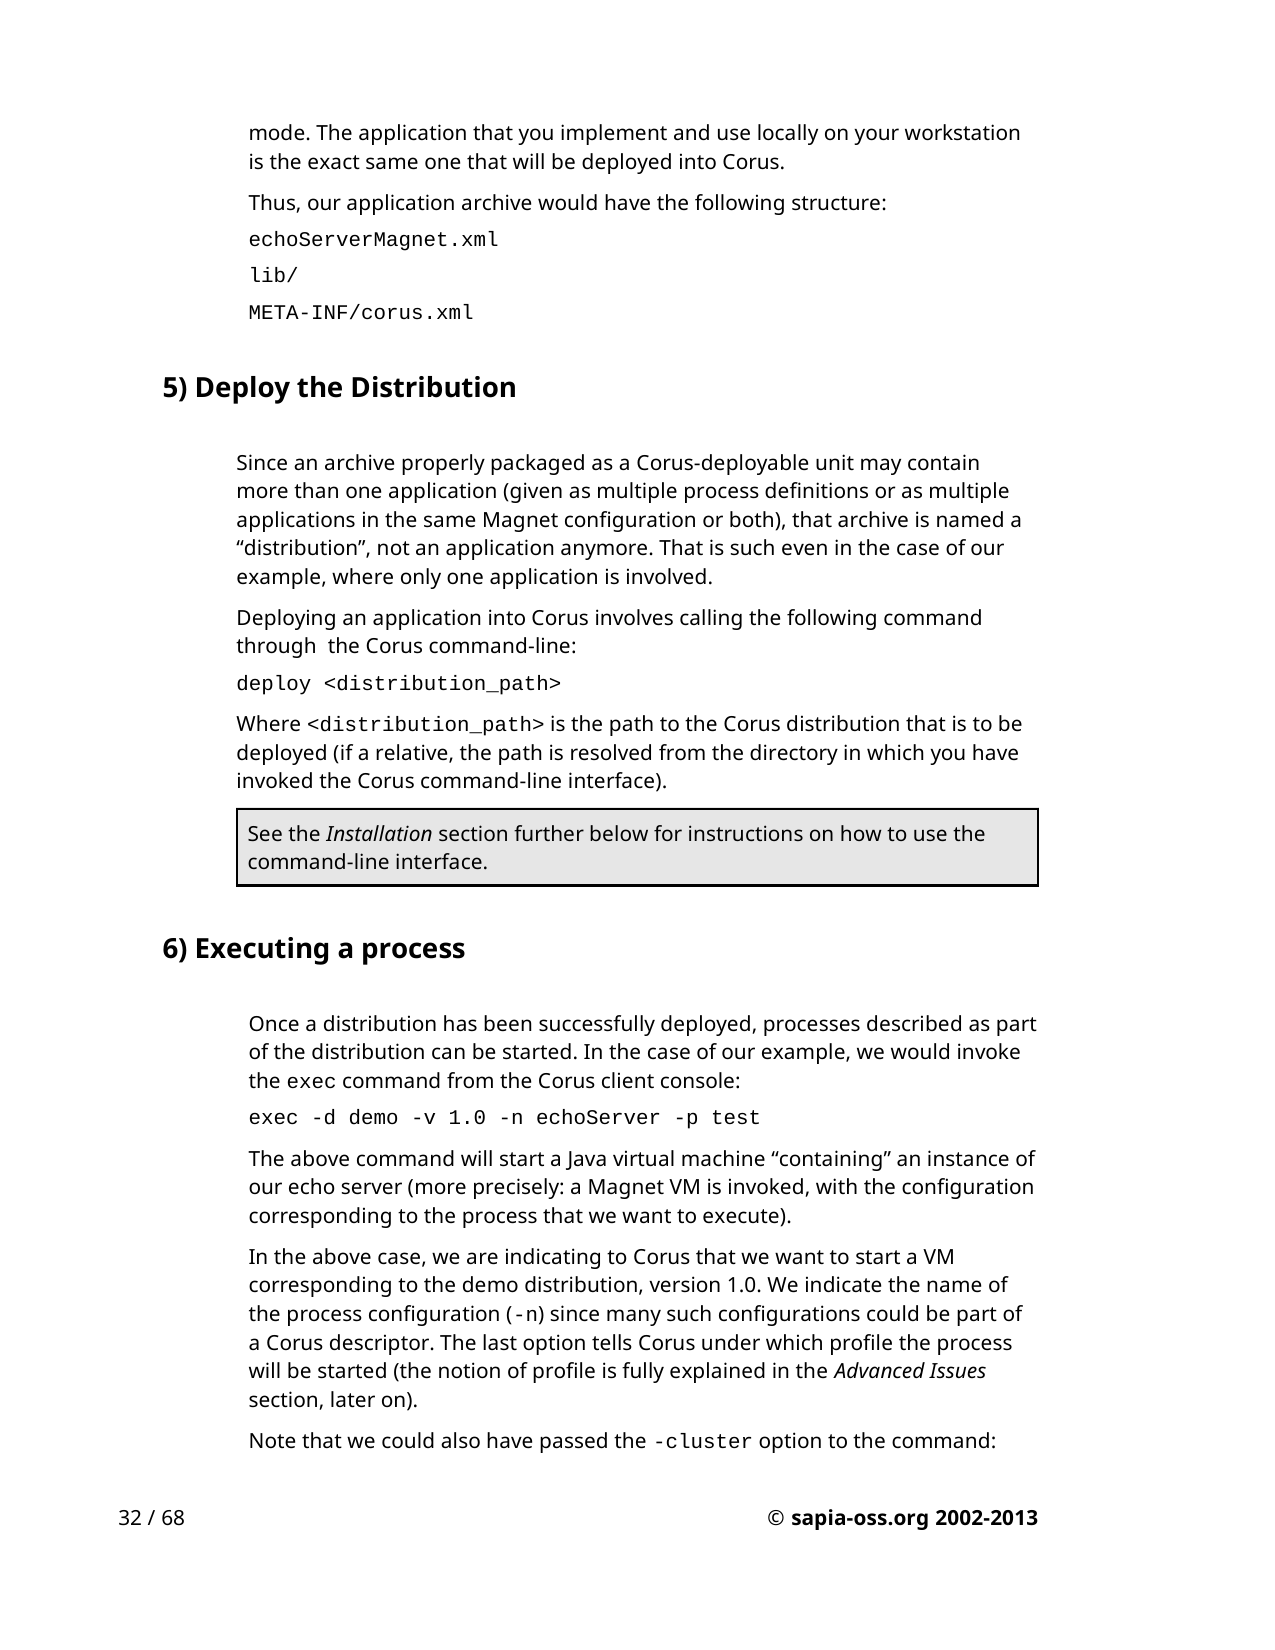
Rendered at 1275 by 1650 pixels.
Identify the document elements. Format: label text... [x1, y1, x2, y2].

text The above command will start a Java virtual machine “containing” an instance of our echo server (more precisely: a Magnet VM is invoked, with the configuration corresponding to the process that we want to execute). [248, 1143, 1039, 1229]
text Where <distribution_path> is the path to the Corus distribution that is to be deployed (if a relative, the path is resolved from the directory in which you have invoked the Corus command-line interface). [236, 709, 1039, 795]
text mode. The application that you implement and use locally on your workstation is the exact same one that will be deployed into Corus. [248, 118, 1039, 175]
text Thus, our application archive would have the following structure: [248, 188, 1039, 216]
subtitle 5) Deploy the Distribution [162, 368, 1039, 406]
text echoServerMagnet.xml [248, 229, 1039, 253]
text See the Installation section further below for instructions on how to use the command-line interface. [238, 810, 1037, 884]
text In the above case, we are indicating to Corus that we want to start a VM corresponding to the demo distribution, version 1.0. We indicate the name of the process configuration (-n) since many such configurations could be part of a Corus descriptor. The last option tells Corus under which profile the process will be started (the notion of profile is fully explained in the Advanced Issues section, later on). [248, 1242, 1039, 1413]
text Deploying an application into Corus involves calling the following command through the Corus command-line: [236, 603, 1039, 660]
subtitle 6) Executing a process [162, 929, 1039, 967]
text Once a distribution has been successfully deployed, processes described as part of the distribution can be started. In the case of our example, we would invoke the exec command from the Corus client console: [248, 1008, 1039, 1094]
text Note that we could also have passed the -cluster option to the command: [248, 1426, 1039, 1455]
text deploy <distribution_path> [236, 672, 1039, 696]
text Since an archive properly packaged as a Corus-deployable unit may contain more than one application (given as multiple process definitions or as multiple applications in the same Magnet configuration or both), that archive is named a “distribution”, not an application anymore. That is such even in the case of our example, where only one application is involved. [236, 448, 1039, 590]
text META-INF/corus.xml [248, 302, 1039, 326]
text lib/ [248, 265, 1039, 289]
text exec -d demo -v 1.0 -n echoServer -p test [248, 1107, 1039, 1131]
